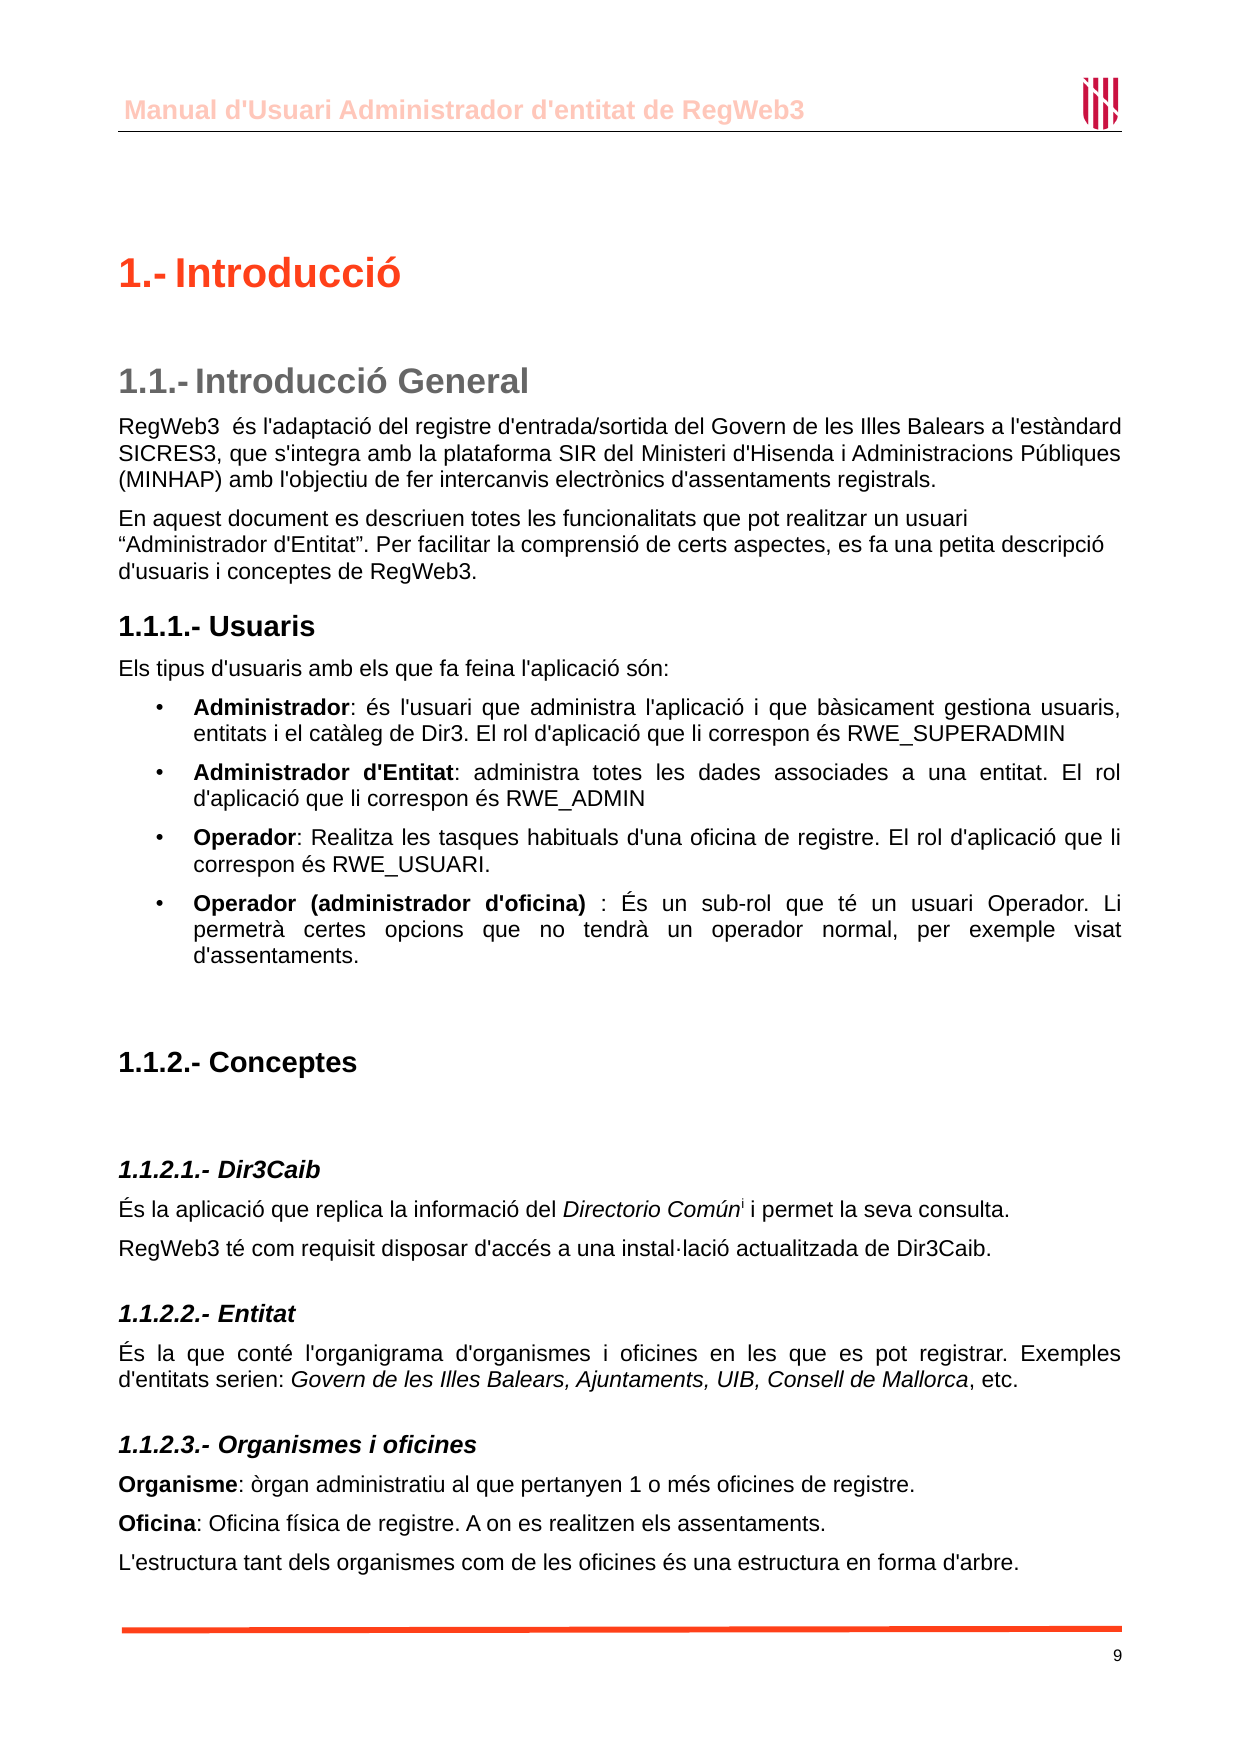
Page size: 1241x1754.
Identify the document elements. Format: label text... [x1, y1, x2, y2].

picture [1080, 76, 1121, 131]
text Organisme: òrgan administratiu al que pertanyen 1 o més oficines de registre. [118, 1471, 1122, 1498]
text És la que conté l'organigrama d'organismes i oficines en les que es pot registrar. Exemples d'entitats serien: Govern de les Illes Balears, Ajuntaments, UIB, Consell de Mallorca, etc. [118, 1340, 1122, 1393]
list Administrador d'Entitat: administra totes les dades associades a una entitat. El rol d'aplicació que li correspon és RWE_ADMIN [156, 759, 1122, 812]
text RegWeb3 és l'adaptació del registre d'entrada/sortida del Govern de les Illes Balears a l'estàndard SICRES3, que s'integra amb la plataforma SIR del Ministeri d'Hisenda i Administracions Públiques (MINHAP) amb l'objectiu de fer intercanvis electrònics d'assentaments registrals. [118, 413, 1122, 492]
text Els tipus d'usuaris amb els que fa feina l'aplicació són: [118, 655, 1122, 681]
text Oficina: Oficina física de registre. A on es realitzen els assentaments. [118, 1510, 1122, 1537]
subtitle Entitat [118, 1299, 1122, 1327]
text L'estructura tant dels organismes com de les oficines és una estructura en forma d'arbre. [118, 1549, 1122, 1576]
text RegWeb3 té com requisit disposar d'accés a una instal·lació actualitzada de Dir3Caib. [118, 1235, 1122, 1261]
text És la aplicació que replica la informació del Directorio Común i permet la seva consulta. [118, 1196, 1122, 1222]
subtitle Introducció [118, 248, 1122, 296]
subtitle Dir3Caib [118, 1155, 1122, 1183]
list Administrador: és l'usuari que administra l'aplicació i que bàsicament gestiona usuaris, entitats i el catàleg de Dir3. El rol d'aplicació que li correspon és RWE_SUPERADMIN [156, 694, 1122, 747]
list Operador (administrador d'oficina) : És un sub-rol que té un usuari Operador. Li permetrà certes opcions que no tendrà un operador normal, per exemple visat d'assentaments. [156, 889, 1122, 968]
text En aquest document es descriuen totes les funcionalitats que pot realitzar un usuari “Administrador d'Entitat”. Per facilitar la comprensió de certs aspectes, es fa una petita descripció d'usuaris i conceptes de RegWeb3. [118, 505, 1122, 584]
subtitle Introducció General [118, 360, 1122, 401]
subtitle Conceptes [118, 1045, 1122, 1078]
list Operador: Realitza les tasques habituals d'una oficina de registre. El rol d'aplicació que li correspon és RWE_USUARI. [156, 824, 1122, 877]
subtitle Usuaris [118, 609, 1122, 642]
subtitle Organismes i oficines [118, 1430, 1122, 1459]
